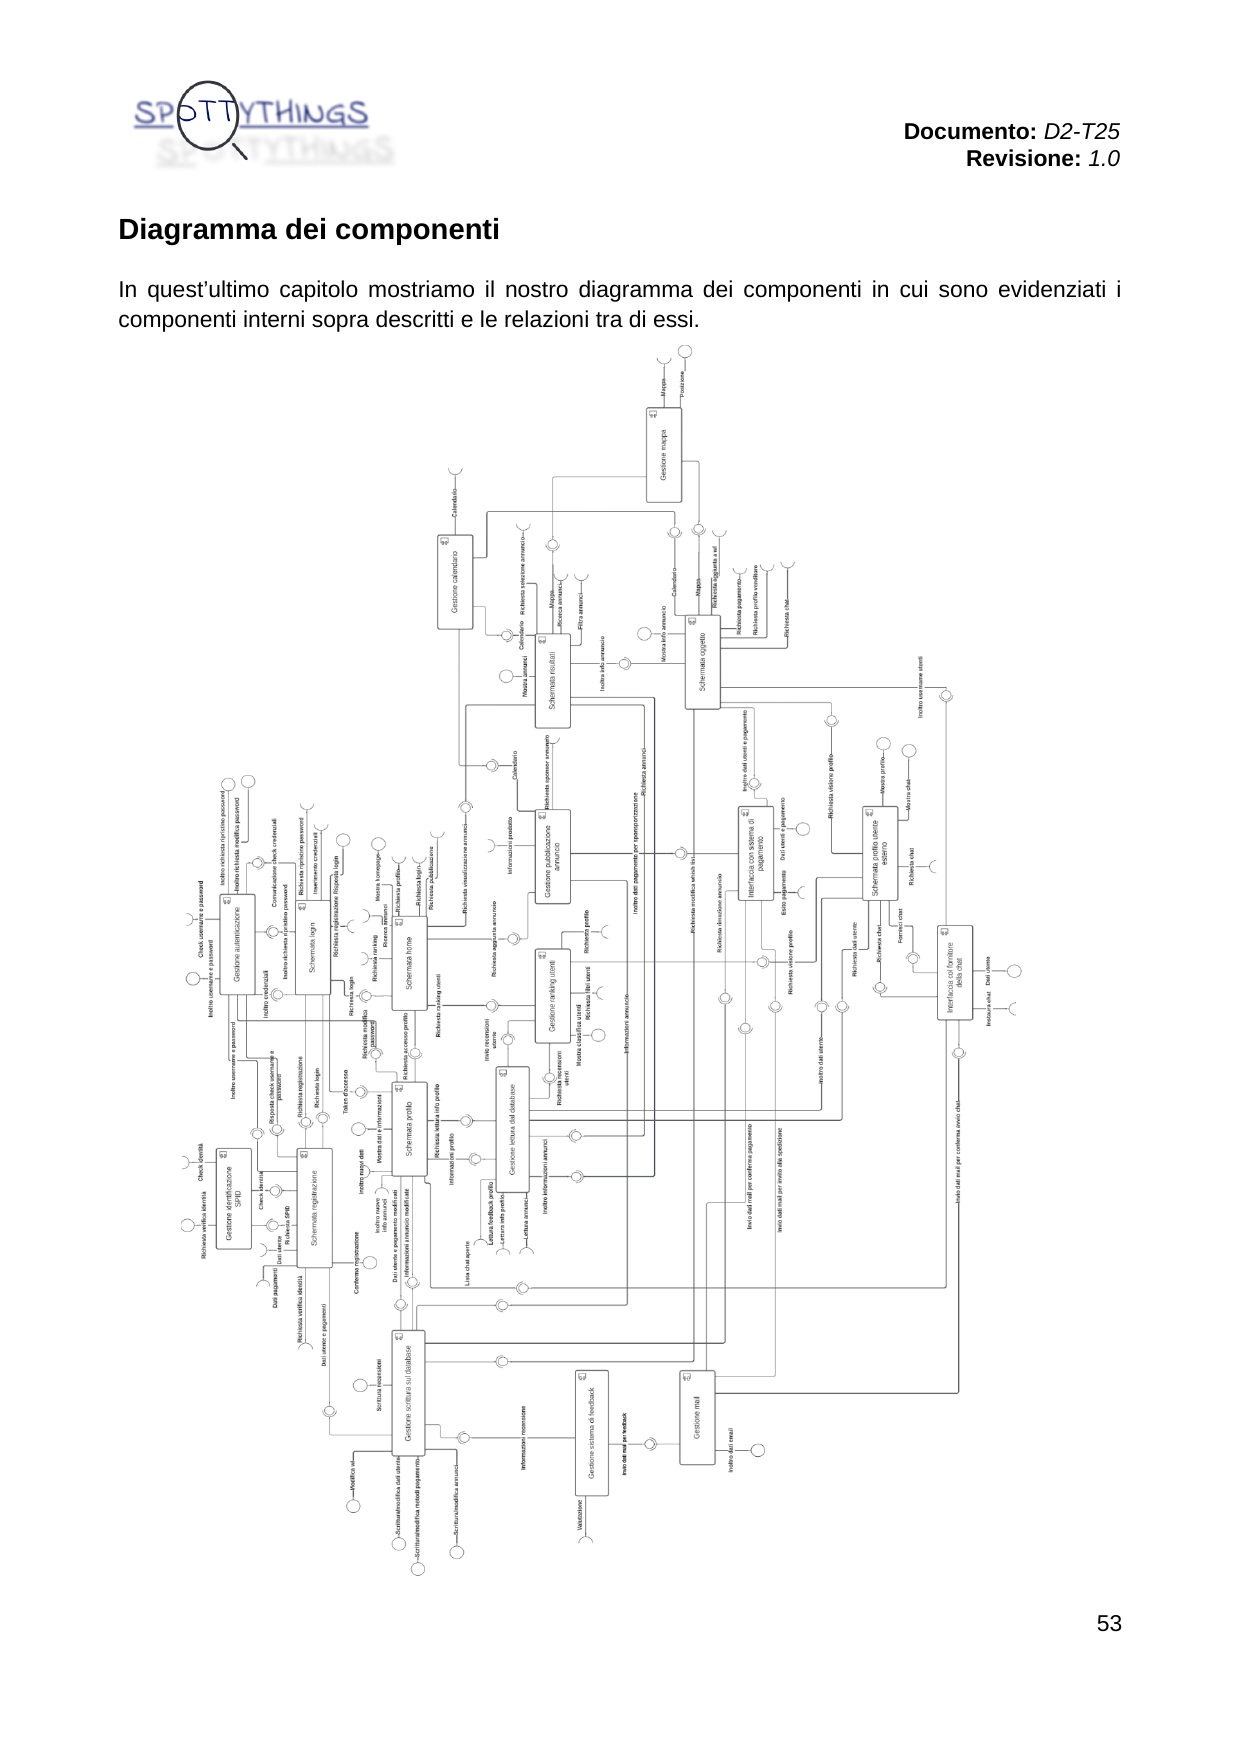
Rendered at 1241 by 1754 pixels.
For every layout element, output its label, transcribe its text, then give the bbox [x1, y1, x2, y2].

picture [123, 73, 399, 187]
text In quest’ultimo capitolo mostriamo il nostro diagramma dei componenti in cui sono evidenziati i componenti interni sopra descritti e le relazioni tra di essi. [118, 276, 1122, 332]
subtitle Diagramma dei componenti [118, 212, 1122, 246]
